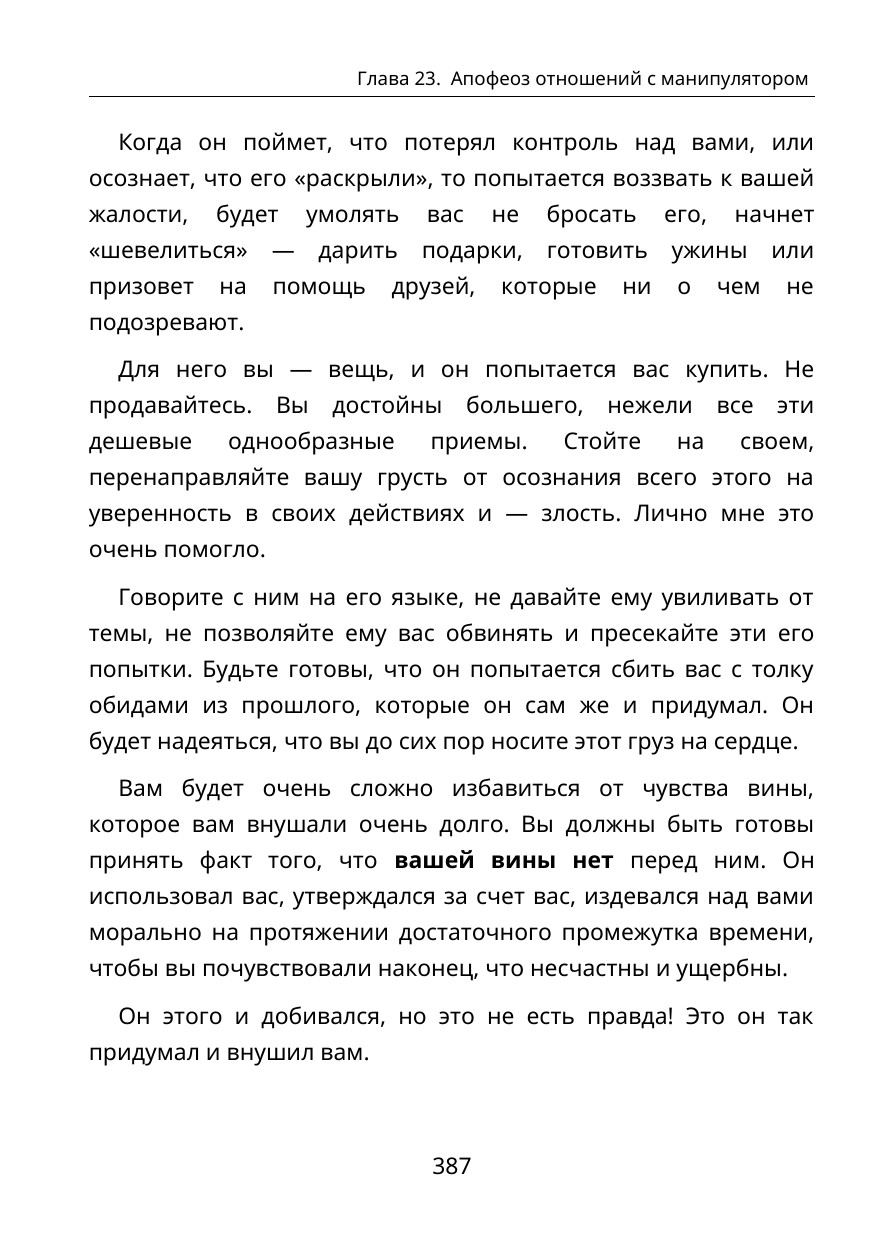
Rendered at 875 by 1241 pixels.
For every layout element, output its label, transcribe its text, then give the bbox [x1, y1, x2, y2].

text Вам будет очень сложно избавиться от чувства вины, которое вам внушали очень долго. Вы должны быть готовы принять факт того, что вашей вины нет перед ним. Он использовал вас, утверждался за счет вас, издевался над вами морально на протяжении достаточного промежутка времени, чтобы вы почувствовали наконец, что несчастны и ущербны. [88, 772, 815, 983]
text Когда он поймет, что потерял контроль над вами, или осознает, что его «раскрыли», то попытается воззвать к вашей жалости, будет умолять вас не бросать его, начнет «шевелиться» — дарить подарки, готовить ужины или призовет на помощь друзей, которые ни о чем не подозревают. [88, 126, 815, 337]
text Он этого и добивался, но это не есть правда! Это он так придумал и внушил вам. [88, 1000, 815, 1067]
text Для него вы — вещь, и он попытается вас купить. Не продавайтесь. Вы достойны большего, нежели все эти дешевые однообразные приемы. Стойте на своем, перенаправляйте вашу грусть от осознания всего этого на уверенность в своих действиях и — злость. Лично мне это очень помогло. [88, 353, 815, 564]
text Говорите с ним на его языке, не давайте ему увиливать от темы, не позволяйте ему вас обвинять и пресекайте эти его попытки. Будьте готовы, что он попытается сбить вас с толку обидами из прошлого, которые он сам же и придумал. Он будет надеяться, что вы до сих пор носите этот груз на сердце. [88, 581, 815, 756]
